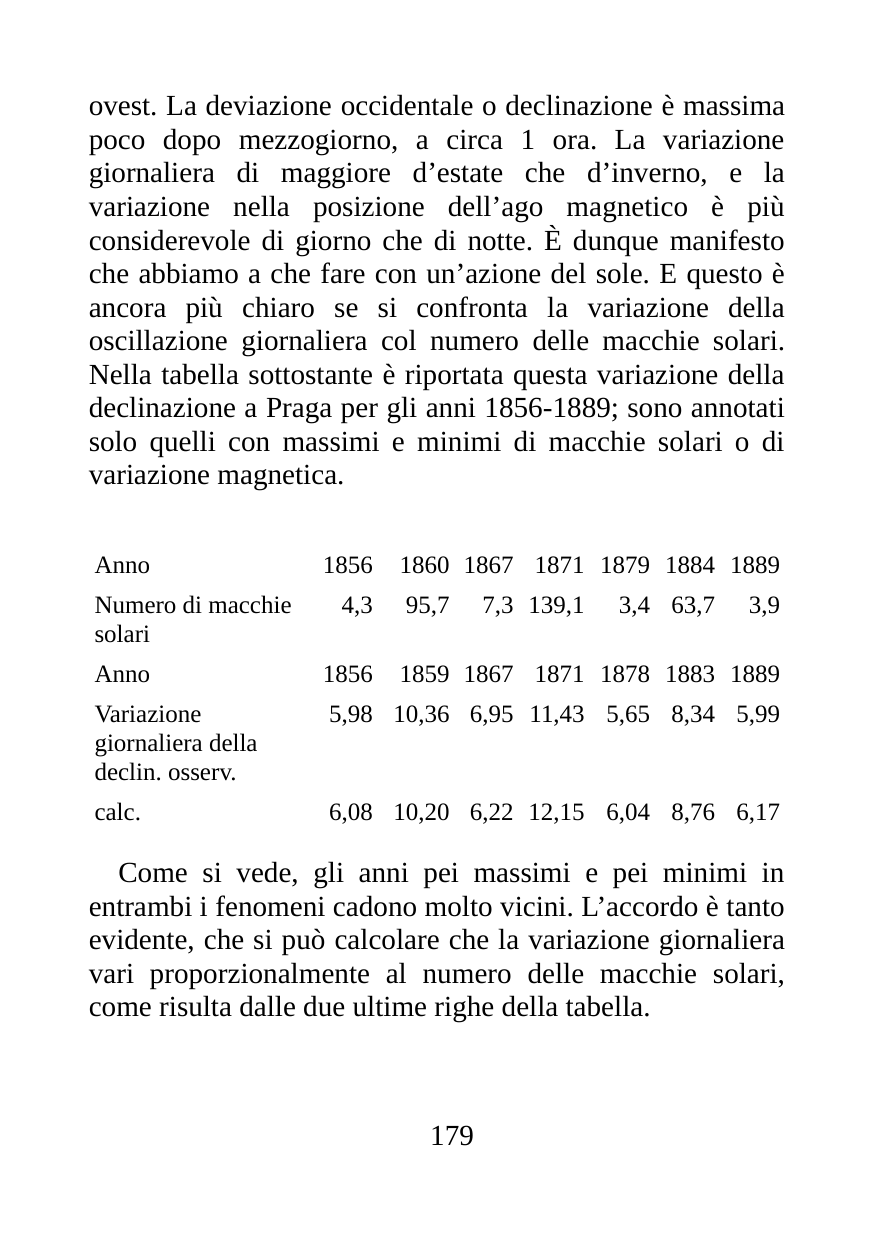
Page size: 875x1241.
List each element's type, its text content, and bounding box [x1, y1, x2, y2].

table_cell 63,7 [655, 584, 721, 653]
table_header 1871 [519, 544, 590, 584]
table_cell calc. [89, 791, 313, 831]
table_cell 1878 [590, 653, 655, 693]
table_cell 7,3 [455, 584, 519, 653]
table_header 1884 [655, 544, 721, 584]
table_header 1879 [590, 544, 655, 584]
table_cell 10,36 [378, 694, 455, 791]
table_cell 1867 [455, 653, 519, 693]
table_header 1889 [721, 544, 786, 584]
table_cell 95,7 [378, 584, 455, 653]
table_cell 6,17 [721, 791, 786, 831]
table_cell 8,76 [655, 791, 721, 831]
table_cell 6,95 [455, 694, 519, 791]
table_cell 10,20 [378, 791, 455, 831]
table_header Anno [89, 544, 313, 584]
table_cell 3,9 [721, 584, 786, 653]
table_cell 6,04 [590, 791, 655, 831]
text Come si vede, gli anni pei massimi e pei minimi in entrambi i fenomeni cadono molto vicini. L’accordo è tanto evidente, che si può calcolare che la variazione giornaliera vari proporzionalmente al numero delle macchie solari, come risulta dalle due ultime righe della tabella. [88, 855, 786, 1023]
table_cell 4,3 [313, 584, 378, 653]
text ovest. La deviazione occidentale o declinazione è massima poco dopo mezzogiorno, a circa 1 ora. La variazione giornaliera di maggiore d’estate che d’inverno, e la variazione nella posizione dell’ago magnetico è più considerevole di giorno che di notte. È dunque manifesto che abbiamo a che fare con un’azione del sole. E questo è ancora più chiaro se si confronta la variazione della oscillazione giornaliera col numero delle macchie solari. Nella tabella sottostante è riportata questa variazione della declinazione a Praga per gli anni 1856-1889; sono annotati solo quelli con massimi e minimi di macchie solari o di variazione magnetica. [88, 88, 786, 491]
table_cell 1856 [313, 653, 378, 693]
table_cell 5,98 [313, 694, 378, 791]
table_header 1860 [378, 544, 455, 584]
table_header 1867 [455, 544, 519, 584]
table_cell 6,08 [313, 791, 378, 831]
table_cell 6,22 [455, 791, 519, 831]
table_cell 1883 [655, 653, 721, 693]
table_header 1856 [313, 544, 378, 584]
table_cell Variazione giornaliera della declin. osserv. [89, 694, 313, 791]
table_cell Anno [89, 653, 313, 693]
table_cell 1859 [378, 653, 455, 693]
table_cell 12,15 [519, 791, 590, 831]
table_cell 3,4 [590, 584, 655, 653]
table_cell 1889 [721, 653, 786, 693]
table_cell 139,1 [519, 584, 590, 653]
table_cell 5,65 [590, 694, 655, 791]
table_cell Numero di macchie solari [89, 584, 313, 653]
table_cell 8,34 [655, 694, 721, 791]
table_cell 11,43 [519, 694, 590, 791]
table_cell 5,99 [721, 694, 786, 791]
table_cell 1871 [519, 653, 590, 693]
